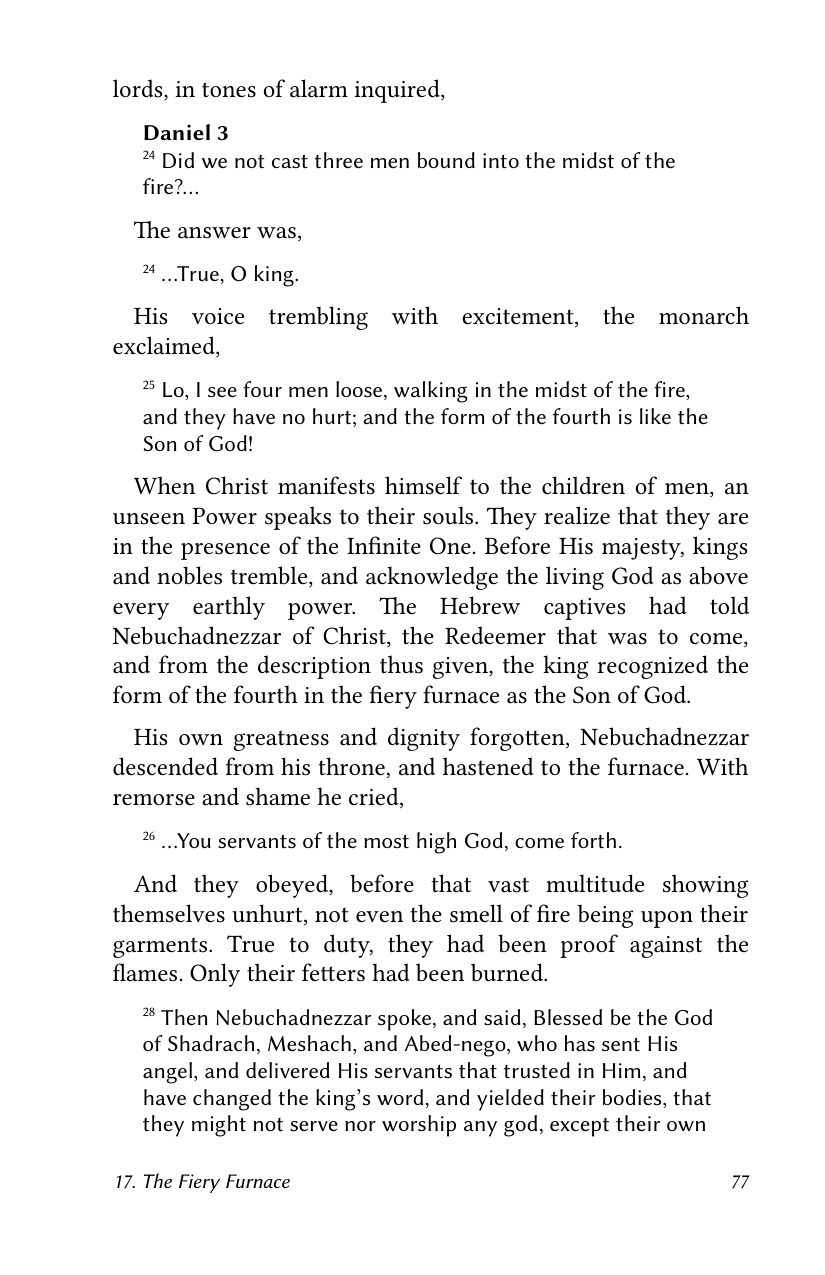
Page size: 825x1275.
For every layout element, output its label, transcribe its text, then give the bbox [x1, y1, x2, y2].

text lords, in tones of alarm inquired, [112, 75, 750, 103]
text 28 Then Nebuchadnezzar spoke, and said, Blessed be the God of Shadrach, Meshach, and Abed-nego, who has sent His angel, and delivered His servants that trusted in Him, and have changed the king’s word, and yielded their bodies, that they might not serve nor worship any god, except their own [142, 1004, 720, 1137]
text 26 ...You servants of the most high God, come forth. [142, 828, 720, 854]
text His voice trembling with excitement, the monarch exclaimed, [112, 302, 750, 361]
text Daniel 3 [142, 120, 750, 146]
text When Christ manifests himself to the children of men, an unseen Power speaks to their souls. They realize that they are in the presence of the Infinite One. Before His majesty, kings and nobles tremble, and acknowledge the living God as above every earthly power. The Hebrew captives had told Nebuchadnezzar of Christ, the Redeemer that was to come, and from the description thus given, the king recognized the form of the fourth in the fiery furnace as the Son of God. [112, 472, 750, 710]
text 24 Did we not cast three men bound into the midst of the fire?... [142, 147, 720, 200]
text 25 Lo, I see four men loose, walking in the midst of the fire, and they have no hurt; and the form of the fourth is like the Son of God! [142, 377, 720, 457]
text 24 ...True, O king. [142, 261, 720, 287]
text His own greatness and dignity forgotten, Nebuchadnezzar descended from his throne, and hastened to the furnace. With remorse and shame he cried, [112, 723, 750, 812]
text And they obeyed, before that vast multitude showing themselves unhurt, not even the smell of fire being upon their garments. True to duty, they had been proof against the flames. Only their fetters had been burned. [112, 870, 750, 988]
text The answer was, [112, 216, 750, 244]
